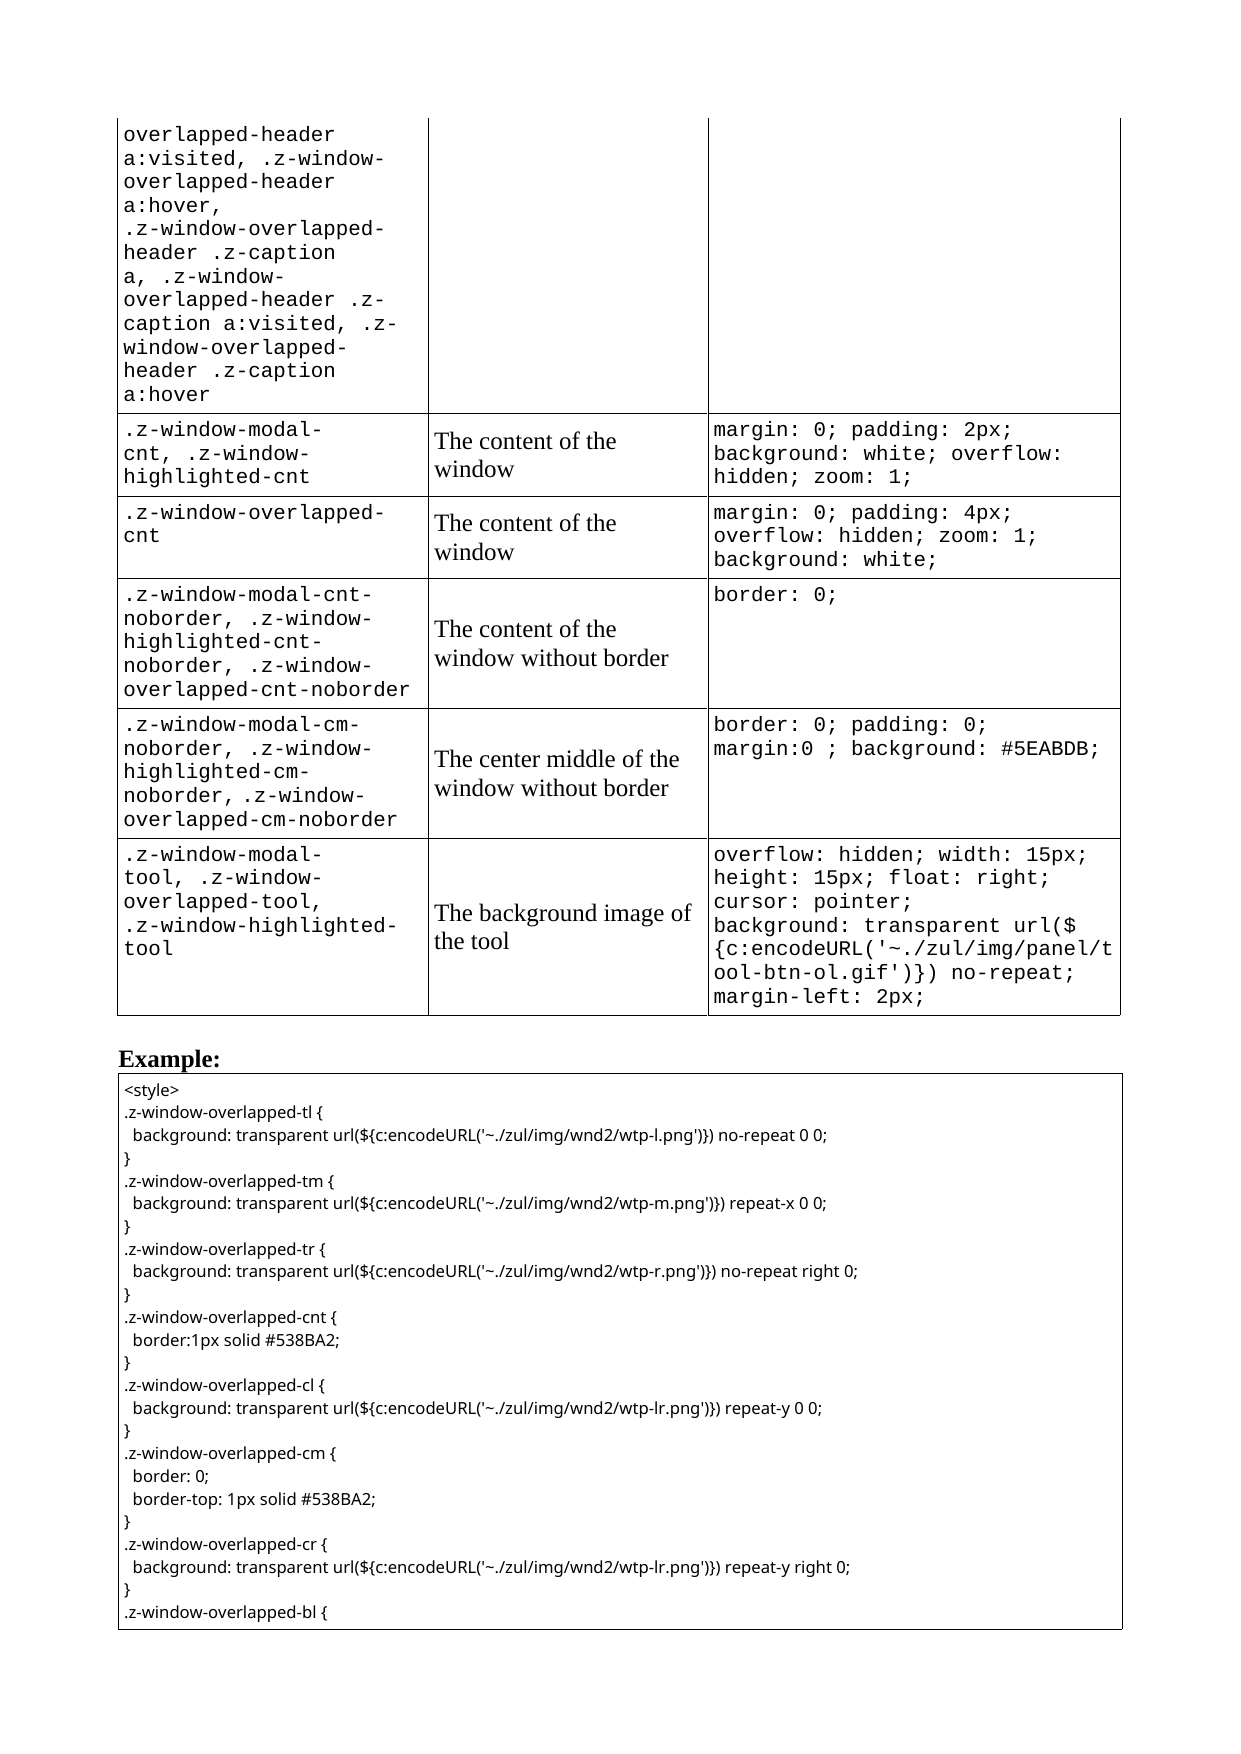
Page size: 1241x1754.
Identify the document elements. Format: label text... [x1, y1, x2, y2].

table_cell The center middle of the window without border [429, 709, 707, 838]
table_cell border: 0; padding: 0; margin:0 ; background: #5EABDB; [709, 709, 1120, 838]
table_cell .z-window-modal-cm-noborder, .z-window-highlighted-cm-noborder, .z-window-overlapped-cm-noborder [118, 709, 428, 838]
table_cell .z-window-overlapped-cnt [118, 497, 428, 578]
table_cell .z-window-modal-tool, .z-window-overlapped-tool, .z-window-highlighted-tool [118, 839, 428, 1015]
table_cell The background image of the tool [429, 839, 707, 1015]
table_cell [709, 118, 1120, 413]
table_cell The content of the window [429, 497, 707, 578]
table_cell border: 0; [709, 579, 1120, 708]
table_cell margin: 0; padding: 2px; background: white; overflow: hidden; zoom: 1; [709, 414, 1120, 496]
table_cell overlapped-header a:visited, .z-window-overlapped-header a:hover, .z-window-overlapped-header .z-caption a, .z-window-overlapped-header .z-caption a:visited, .z-window-overlapped-header .z-caption a:hover [118, 118, 428, 413]
table_cell [429, 118, 707, 413]
table_cell The content of the window without border [429, 579, 707, 708]
table_cell The content of the window [429, 414, 707, 496]
table_cell margin: 0; padding: 4px; overflow: hidden; zoom: 1; background: white; [709, 497, 1120, 578]
table_cell overflow: hidden; width: 15px; height: 15px; float: right; cursor: pointer; background: transparent url(${c:encodeURL('~./zul/img/panel/tool-btn-ol.gif')}) no-repeat; margin-left: 2px; [709, 839, 1120, 1015]
table_cell .z-window-modal-cnt, .z-window-highlighted-cnt [118, 414, 428, 496]
text Example: [118, 1044, 1122, 1073]
table_header <style> .z-window-overlapped-tl { background: transparent url(${c:encodeURL('~./zul/img/wnd2/wtp-l.png')}) no-repeat 0 0; } .z-window-overlapped-tm { background: transparent url(${c:encodeURL('~./zul/img/wnd2/wtp-m.png')}) repeat-x 0 0; } .z-window-overlapped-tr { background: transparent url(${c:encodeURL('~./zul/img/wnd2/wtp-r.png')}) no-repeat right 0; } .z-window-overlapped-cnt { border:1px solid #538BA2; } .z-window-overlapped-cl { background: transparent url(${c:encodeURL('~./zul/img/wnd2/wtp-lr.png')}) repeat-y 0 0; } .z-window-overlapped-cm { border: 0; border-top: 1px solid #538BA2; } .z-window-overlapped-cr { background: transparent url(${c:encodeURL('~./zul/img/wnd2/wtp-lr.png')}) repeat-y right 0; } .z-window-overlapped-bl { [119, 1074, 1122, 1629]
table_cell .z-window-modal-cnt-noborder, .z-window-highlighted-cnt-noborder, .z-window-overlapped-cnt-noborder [118, 579, 428, 708]
